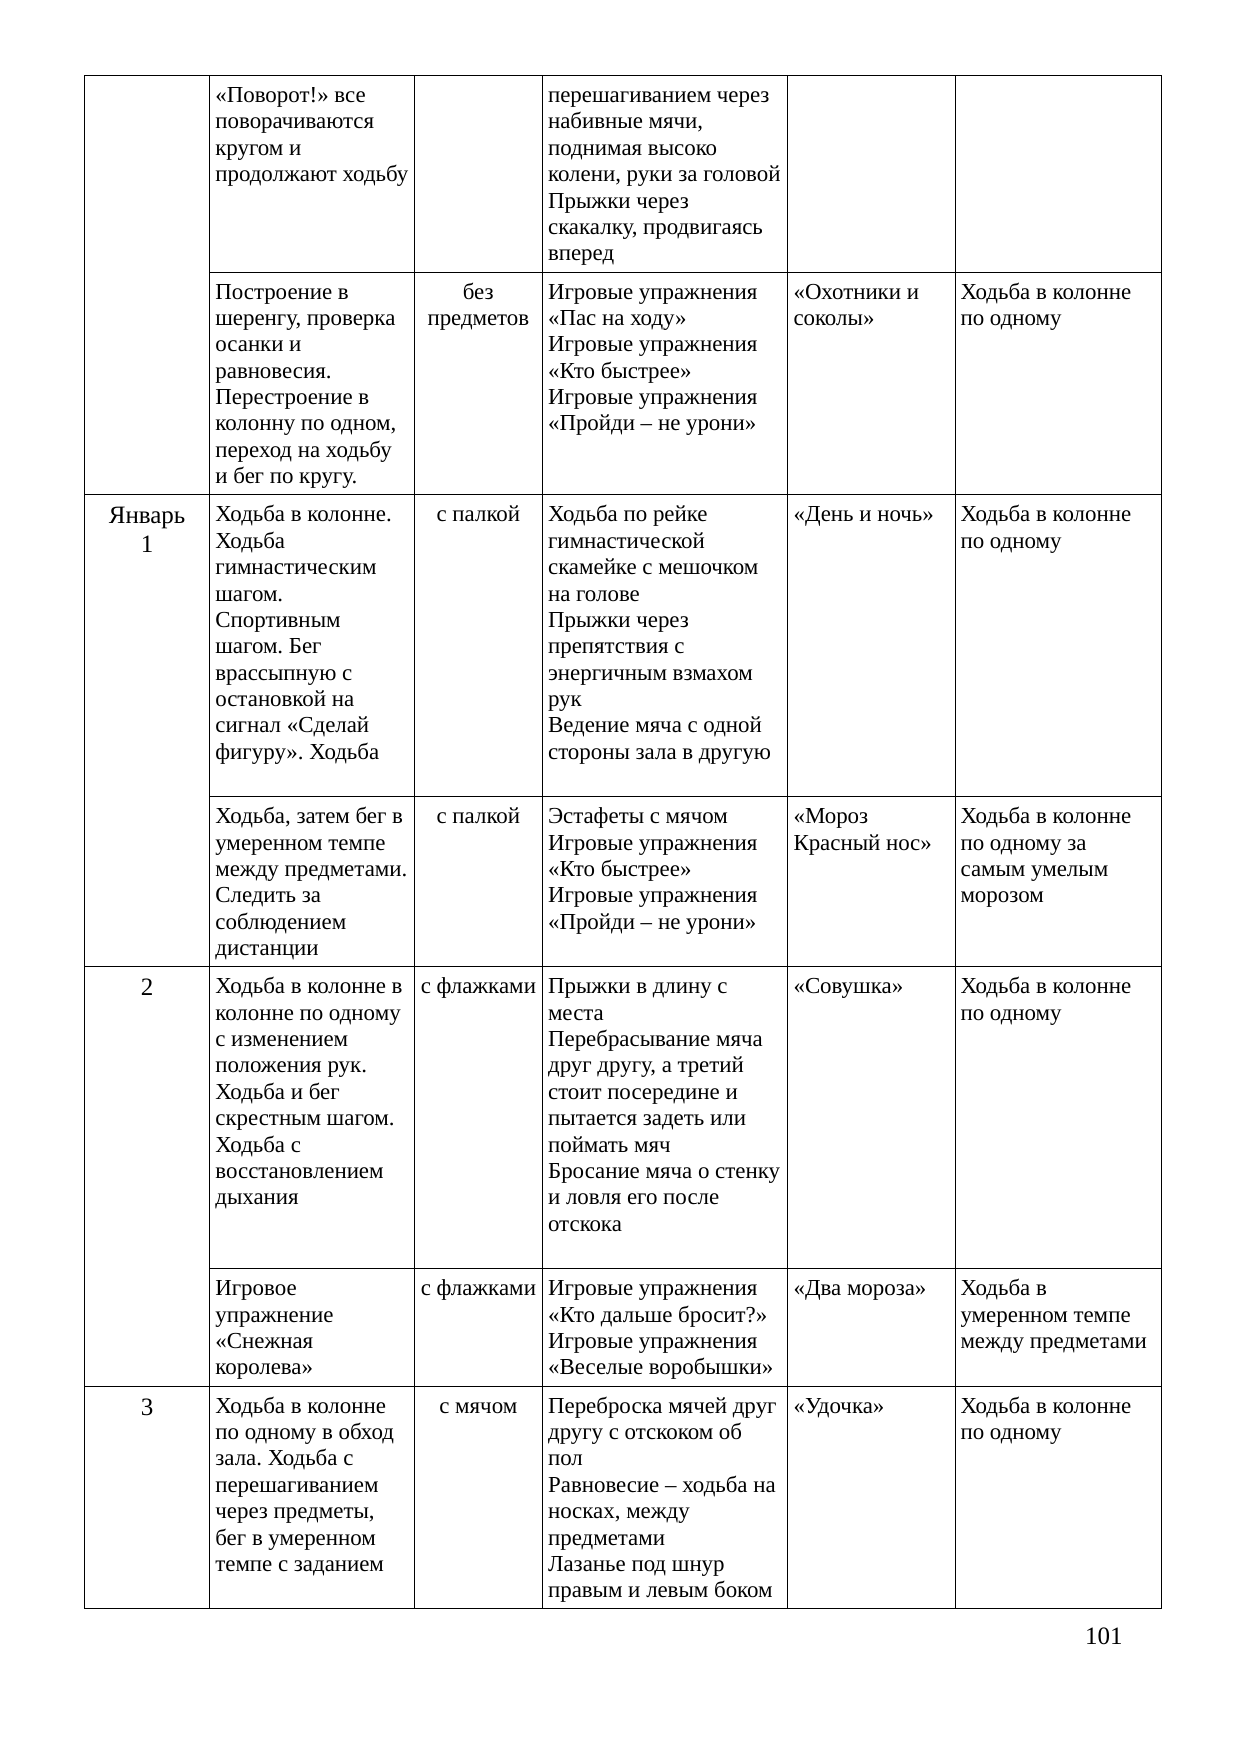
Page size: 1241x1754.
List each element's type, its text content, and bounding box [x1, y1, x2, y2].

table_cell без предметов [415, 273, 542, 494]
table_cell Игровые упражнения «Пас на ходу» Игровые упражнения «Кто быстрее» Игровые упражнения «Пройди – не урони» [543, 273, 787, 494]
table_cell Ходьба по рейке гимнастической скамейке с мешочком на голове Прыжки через препятствия с энергичным взмахом рук Ведение мяча с одной стороны зала в другую [543, 495, 787, 796]
table_cell [788, 76, 955, 271]
table_cell «Удочка» [788, 1387, 955, 1608]
table_cell Игровое упражнение «Снежная королева» [210, 1269, 414, 1386]
table_cell с мячом [415, 1387, 542, 1608]
table_cell «Мороз Красный нос» [788, 797, 955, 966]
table_cell [956, 76, 1161, 271]
table_cell Ходьба в колонне по одному [956, 1387, 1161, 1608]
table_cell «День и ночь» [788, 495, 955, 796]
table_cell с палкой [415, 797, 542, 966]
table_cell Ходьба в колонне. Ходьба гимнастическим шагом. Спортивным шагом. Бег врассыпную с остановкой на сигнал «Сделай фигуру». Ходьба [210, 495, 414, 796]
table_cell «Поворот!» все поворачиваются кругом и продолжают ходьбу [210, 76, 414, 271]
table_cell Ходьба в колонне по одному за самым умелым морозом [956, 797, 1161, 966]
table_cell Прыжки в длину с места Перебрасывание мяча друг другу, а третий стоит посередине и пытается задеть или поймать мяч Бросание мяча о стенку и ловля его после отскока [543, 967, 787, 1268]
table_cell Январь 1 [85, 495, 209, 966]
table_cell с палкой [415, 495, 542, 796]
table_cell «Охотники и соколы» [788, 273, 955, 494]
table_cell 2 [85, 967, 209, 1386]
table_cell с флажками [415, 967, 542, 1268]
table_cell Переброска мячей друг другу с отскоком об пол Равновесие – ходьба на носках, между предметами Лазанье под шнур правым и левым боком [543, 1387, 787, 1608]
table_cell Построение в шеренгу, проверка осанки и равновесия. Перестроение в колонну по одном, переход на ходьбу и бег по кругу. [210, 273, 414, 494]
table_cell Ходьба в умеренном темпе между предметами [956, 1269, 1161, 1386]
table_cell Ходьба в колонне по одному в обход зала. Ходьба с перешагиванием через предметы, бег в умеренном темпе с заданием [210, 1387, 414, 1608]
table_cell Ходьба в колонне в колонне по одному с изменением положения рук. Ходьба и бег скрестным шагом. Ходьба с восстановлением дыхания [210, 967, 414, 1268]
table_cell Ходьба в колонне по одному [956, 967, 1161, 1268]
table_cell «Два мороза» [788, 1269, 955, 1386]
table_cell Ходьба в колонне по одному [956, 495, 1161, 796]
table_cell [85, 76, 209, 494]
table_cell Ходьба, затем бег в умеренном темпе между предметами. Следить за соблюдением дистанции [210, 797, 414, 966]
table_cell [415, 76, 542, 271]
table_cell «Совушка» [788, 967, 955, 1268]
table_cell перешагиванием через набивные мячи, поднимая высоко колени, руки за головой Прыжки через скакалку, продвигаясь вперед [543, 76, 787, 271]
table_cell с флажками [415, 1269, 542, 1386]
table_cell Ходьба в колонне по одному [956, 273, 1161, 494]
table_cell Игровые упражнения «Кто дальше бросит?» Игровые упражнения «Веселые воробышки» [543, 1269, 787, 1386]
table_cell 3 [85, 1387, 209, 1608]
table_cell Эстафеты с мячом Игровые упражнения «Кто быстрее» Игровые упражнения «Пройди – не урони» [543, 797, 787, 966]
